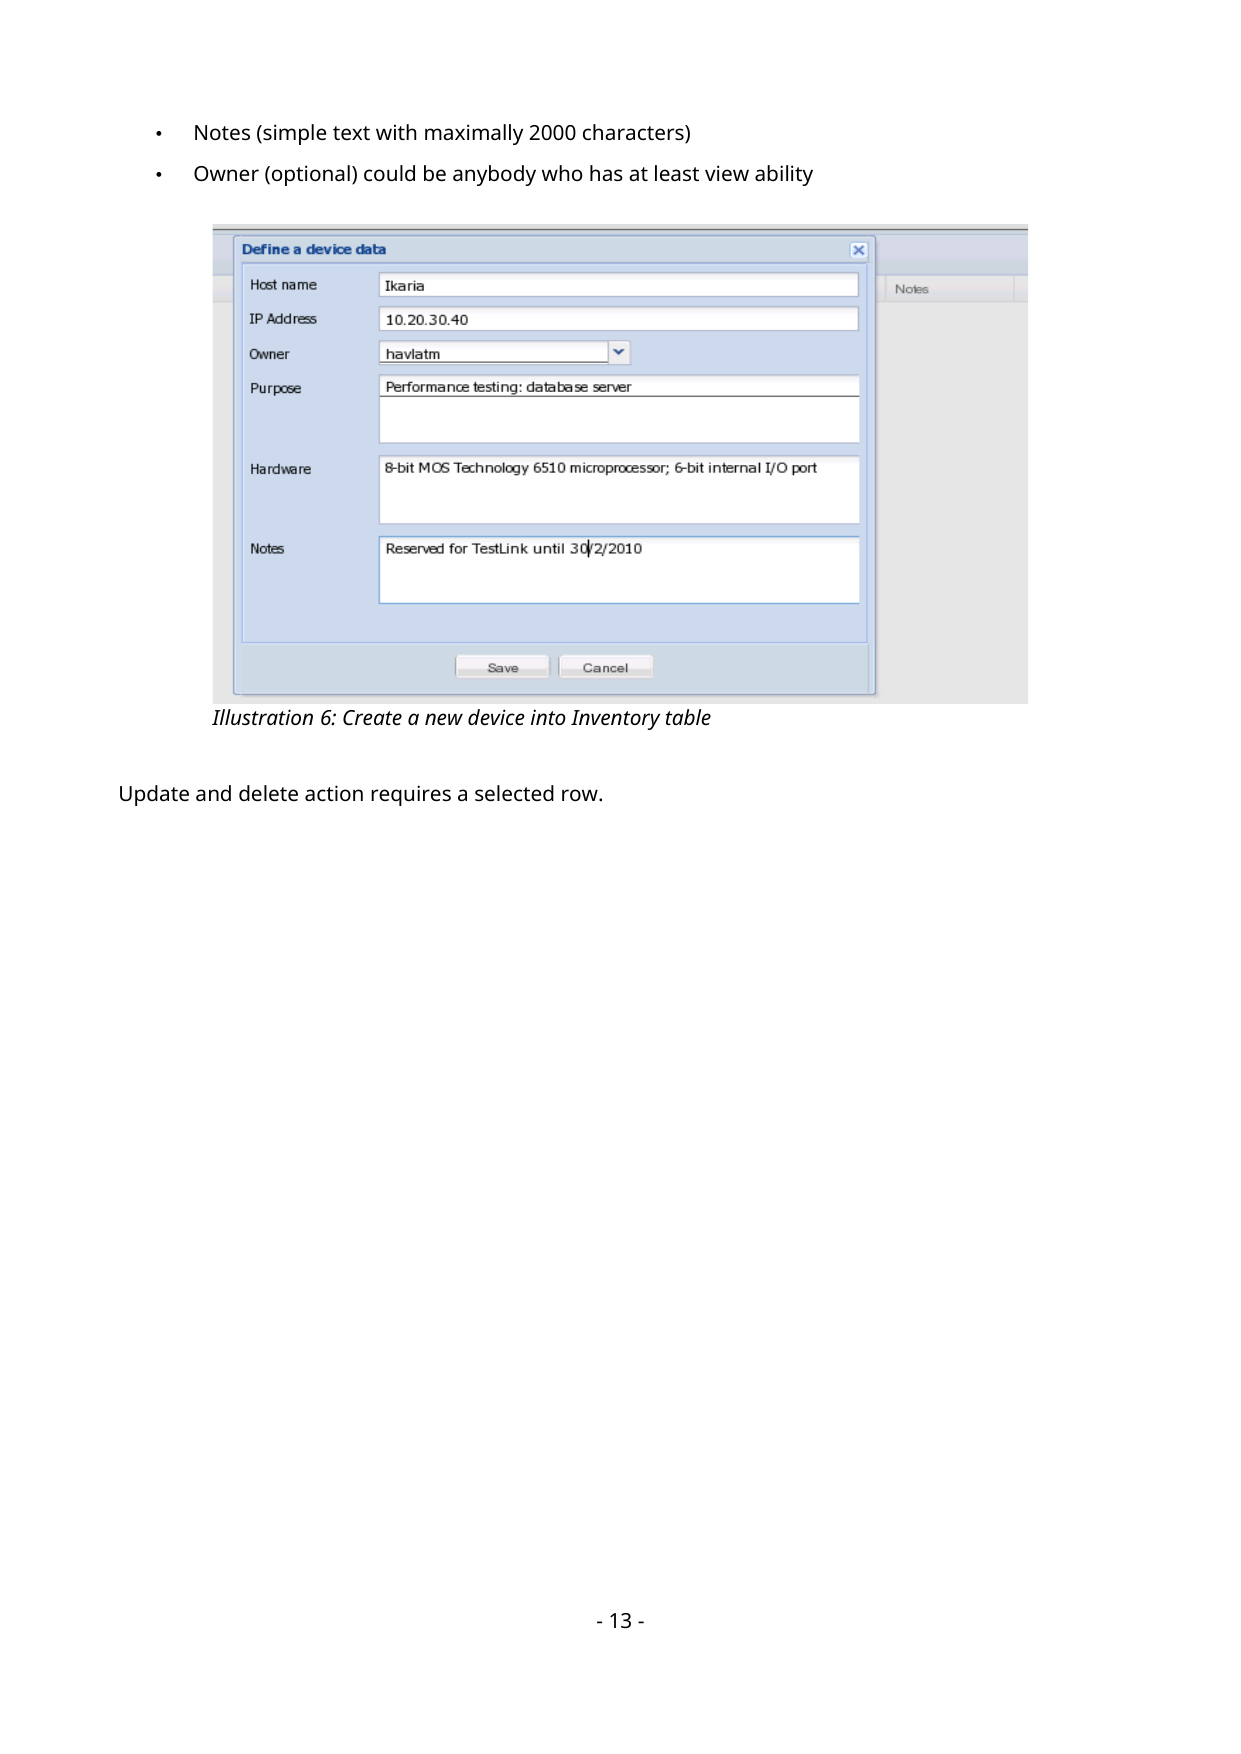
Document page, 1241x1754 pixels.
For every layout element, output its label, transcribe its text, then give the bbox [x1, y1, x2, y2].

text Update and delete action requires a selected row. [118, 779, 1122, 807]
list Owner (optional) could be anybody who has at least view ability [156, 159, 1122, 187]
list Notes (simple text with maximally 2000 characters) [156, 118, 1122, 147]
text Illustration 6: Create a new device into Inventory table [212, 704, 1028, 732]
picture [212, 224, 1029, 704]
